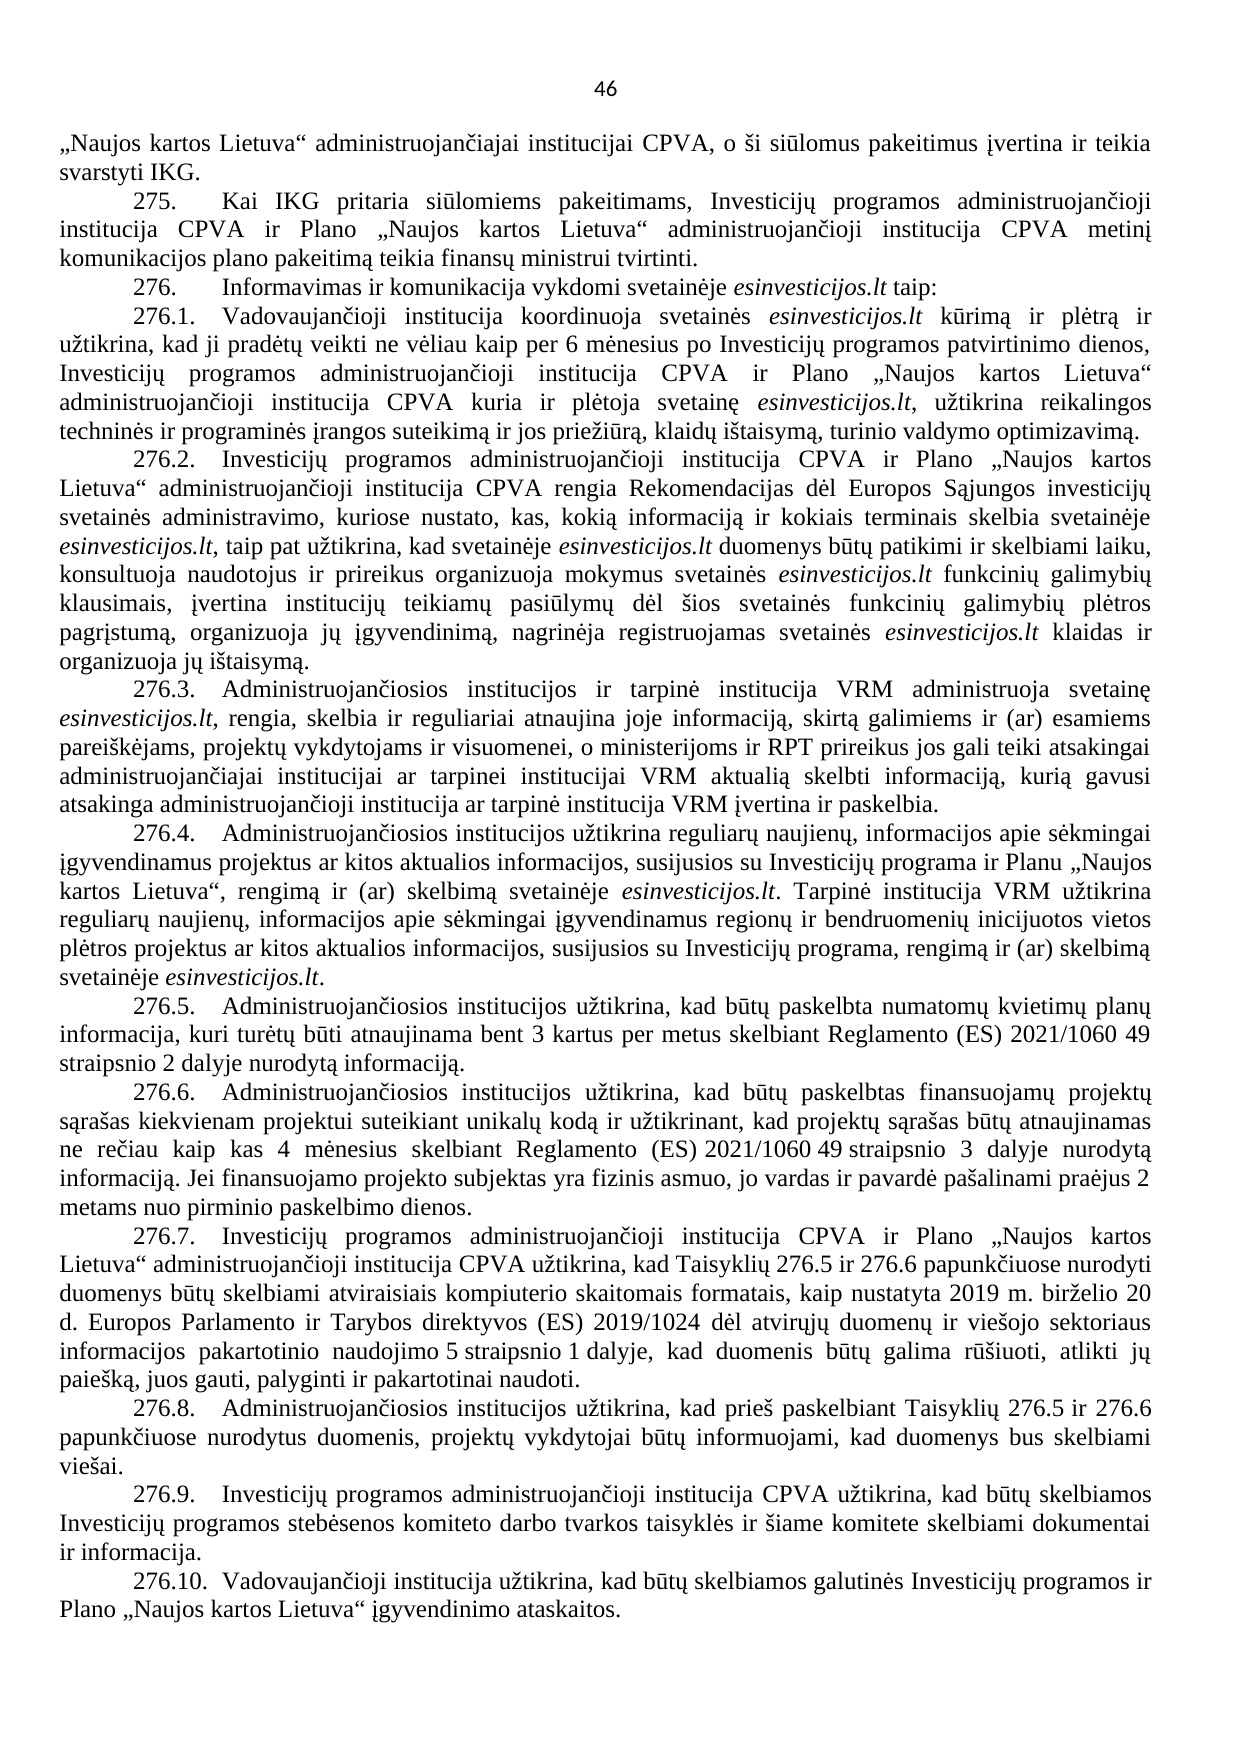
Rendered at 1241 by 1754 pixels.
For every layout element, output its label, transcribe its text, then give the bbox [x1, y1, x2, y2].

text 276.10. Vadovaujančioji institucija užtikrina, kad būtų skelbiamos galutinės Investicijų programos ir Plano „Naujos kartos Lietuva“ įgyvendinimo ataskaitos. [59, 1566, 1152, 1623]
text 276.9. Investicijų programos administruojančioji institucija CPVA užtikrina, kad būtų skelbiamos Investicijų programos stebėsenos komiteto darbo tvarkos taisyklės ir šiame komitete skelbiami dokumentai ir informacija. [59, 1479, 1152, 1566]
text 276.8. Administruojančiosios institucijos užtikrina, kad prieš paskelbiant Taisyklių 276.5 ir 276.6 papunkčiuose nurodytus duomenis, projektų vykdytojai būtų informuojami, kad duomenys bus skelbiami viešai. [59, 1393, 1152, 1479]
text 276.7. Investicijų programos administruojančioji institucija CPVA ir Plano „Naujos kartos Lietuva“ administruojančioji institucija CPVA užtikrina, kad Taisyklių 276.5 ir 276.6 papunkčiuose nurodyti duomenys būtų skelbiami atviraisiais kompiuterio skaitomais formatais, kaip nustatyta 2019 m. birželio 20 d. Europos Parlamento ir Tarybos direktyvos (ES) 2019/1024 dėl atvirųjų duomenų ir viešojo sektoriaus informacijos pakartotinio naudojimo 5 straipsnio 1 dalyje, kad duomenis būtų galima rūšiuoti, atlikti jų paiešką, juos gauti, palyginti ir pakartotinai naudoti. [59, 1221, 1152, 1393]
text „Naujos kartos Lietuva“ administruojančiajai institucijai CPVA, o ši siūlomus pakeitimus įvertina ir teikia svarstyti IKG. [59, 128, 1152, 186]
text 276.4. Administruojančiosios institucijos užtikrina reguliarų naujienų, informacijos apie sėkmingai įgyvendinamus projektus ar kitos aktualios informacijos, susijusios su Investicijų programa ir Planu „Naujos kartos Lietuva“, rengimą ir (ar) skelbimą svetainėje esinvesticijos.lt. Tarpinė institucija VRM užtikrina reguliarų naujienų, informacijos apie sėkmingai įgyvendinamus regionų ir bendruomenių inicijuotos vietos plėtros projektus ar kitos aktualios informacijos, susijusios su Investicijų programa, rengimą ir (ar) skelbimą svetainėje esinvesticijos.lt. [59, 818, 1152, 991]
text 276.3. Administruojančiosios institucijos ir tarpinė institucija VRM administruoja svetainę esinvesticijos.lt, rengia, skelbia ir reguliariai atnaujina joje informaciją, skirtą galimiems ir (ar) esamiems pareiškėjams, projektų vykdytojams ir visuomenei, o ministerijoms ir RPT prireikus jos gali teiki atsakingai administruojančiajai institucijai ar tarpinei institucijai VRM aktualią skelbti informaciją, kurią gavusi atsakinga administruojančioji institucija ar tarpinė institucija VRM įvertina ir paskelbia. [59, 674, 1152, 818]
text 275. Kai IKG pritaria siūlomiems pakeitimams, Investicijų programos administruojančioji institucija CPVA ir Plano „Naujos kartos Lietuva“ administruojančioji institucija CPVA metinį komunikacijos plano pakeitimą teikia finansų ministrui tvirtinti. [59, 186, 1152, 272]
text 276.2. Investicijų programos administruojančioji institucija CPVA ir Plano „Naujos kartos Lietuva“ administruojančioji institucija CPVA rengia Rekomendacijas dėl Europos Sąjungos investicijų svetainės administravimo, kuriose nustato, kas, kokią informaciją ir kokiais terminais skelbia svetainėje esinvesticijos.lt, taip pat užtikrina, kad svetainėje esinvesticijos.lt duomenys būtų patikimi ir skelbiami laiku, konsultuoja naudotojus ir prireikus organizuoja mokymus svetainės esinvesticijos.lt funkcinių galimybių klausimais, įvertina institucijų teikiamų pasiūlymų dėl šios svetainės funkcinių galimybių plėtros pagrįstumą, organizuoja jų įgyvendinimą, nagrinėja registruojamas svetainės esinvesticijos.lt klaidas ir organizuoja jų ištaisymą. [59, 444, 1152, 674]
text 276.1. Vadovaujančioji institucija koordinuoja svetainės esinvesticijos.lt kūrimą ir plėtrą ir užtikrina, kad ji pradėtų veikti ne vėliau kaip per 6 mėnesius po Investicijų programos patvirtinimo dienos, Investicijų programos administruojančioji institucija CPVA ir Plano „Naujos kartos Lietuva“ administruojančioji institucija CPVA kuria ir plėtoja svetainę esinvesticijos.lt, užtikrina reikalingos techninės ir programinės įrangos suteikimą ir jos priežiūrą, klaidų ištaisymą, turinio valdymo optimizavimą. [59, 301, 1152, 444]
text 276.6. Administruojančiosios institucijos užtikrina, kad būtų paskelbtas finansuojamų projektų sąrašas kiekvienam projektui suteikiant unikalų kodą ir užtikrinant, kad projektų sąrašas būtų atnaujinamas ne rečiau kaip kas 4 mėnesius skelbiant Reglamento (ES) 2021/1060 49 straipsnio 3 dalyje nurodytą informaciją. Jei finansuojamo projekto subjektas yra fizinis asmuo, jo vardas ir pavardė pašalinami praėjus 2 metams nuo pirminio paskelbimo dienos. [59, 1077, 1152, 1221]
text 276.5. Administruojančiosios institucijos užtikrina, kad būtų paskelbta numatomų kvietimų planų informacija, kuri turėtų būti atnaujinama bent 3 kartus per metus skelbiant Reglamento (ES) 2021/1060 49 straipsnio 2 dalyje nurodytą informaciją. [59, 991, 1152, 1077]
text 276. Informavimas ir komunikacija vykdomi svetainėje esinvesticijos.lt taip: [59, 272, 1152, 301]
